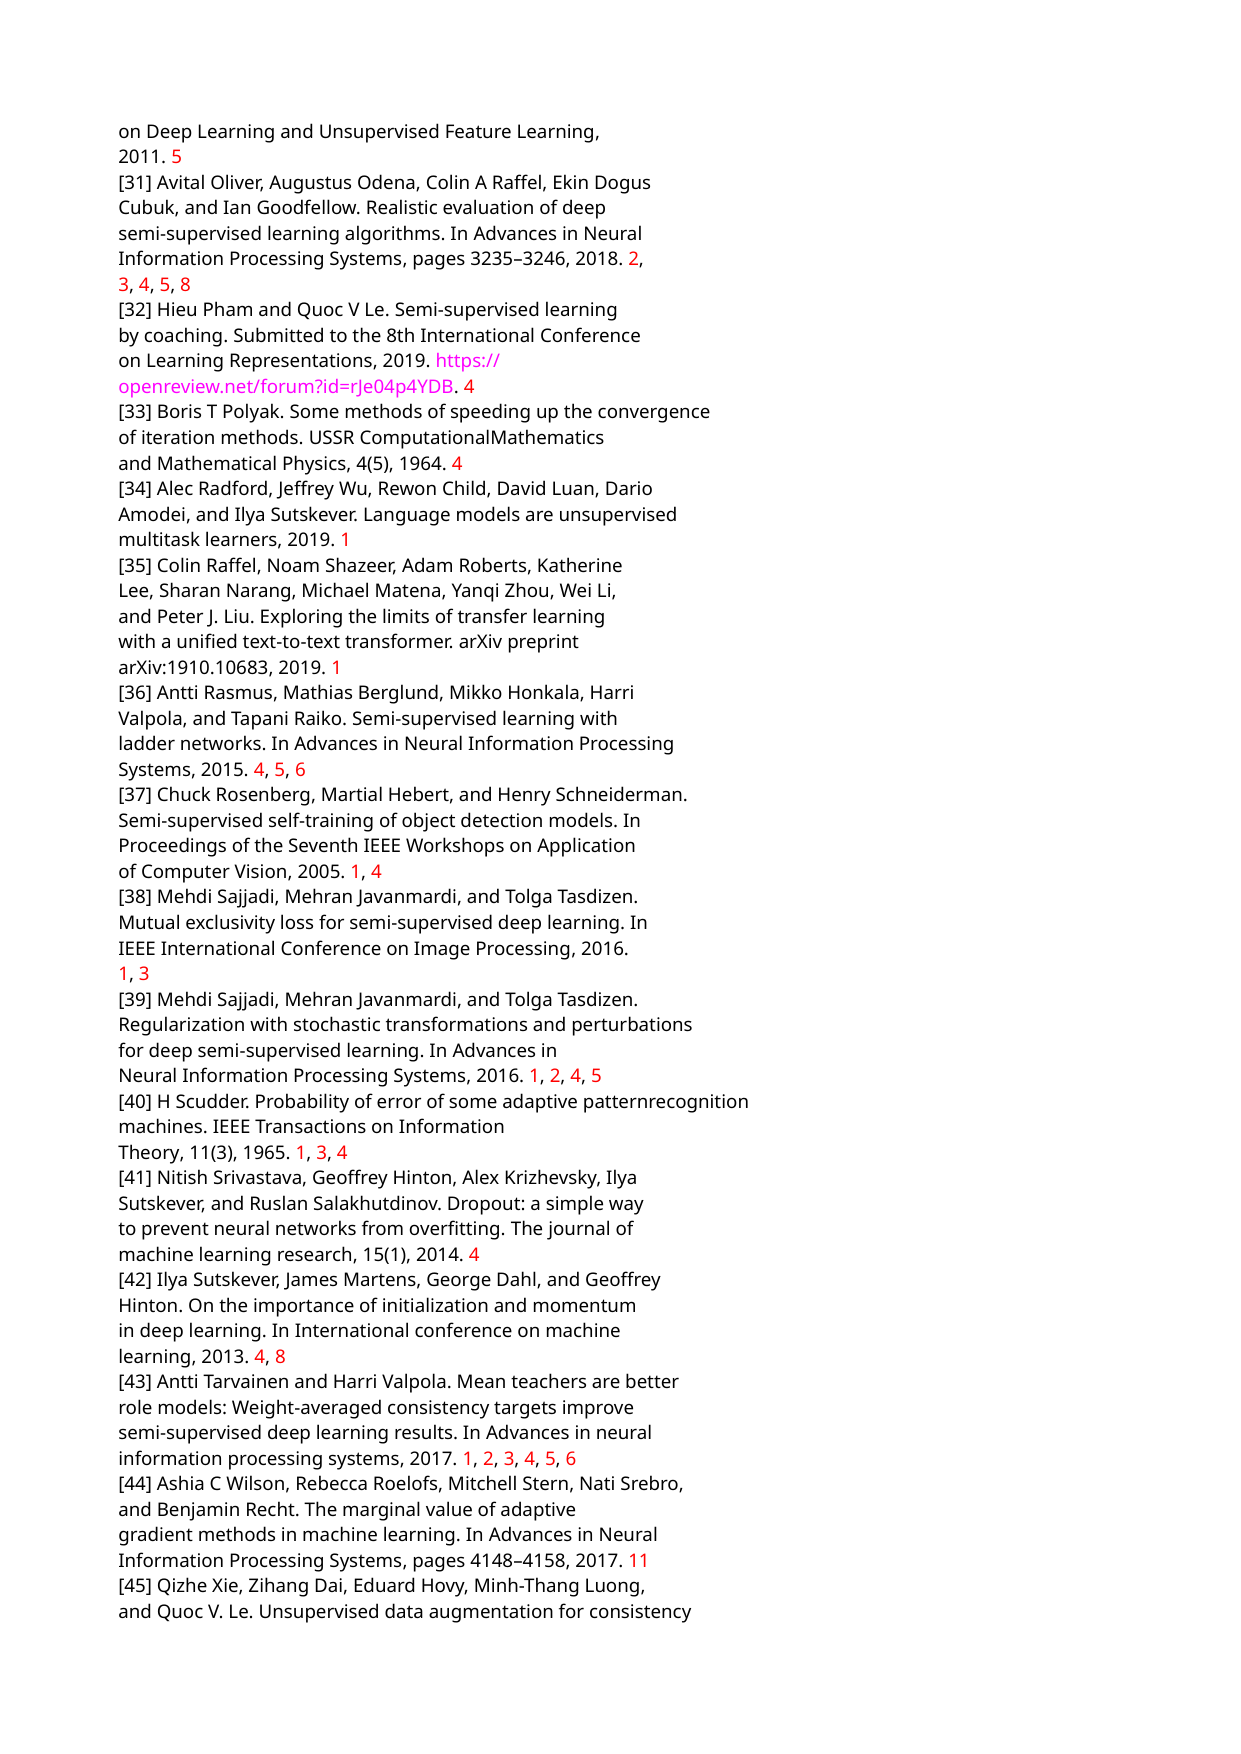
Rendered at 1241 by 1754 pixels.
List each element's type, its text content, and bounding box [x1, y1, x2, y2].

text and Benjamin Recht. The marginal value of adaptive [118, 1496, 1122, 1522]
text Proceedings of the Seventh IEEE Workshops on Application [118, 833, 1122, 858]
text Theory, 11(3), 1965. 1, 3, 4 [118, 1139, 1122, 1164]
text 2011. 5 [118, 144, 1122, 169]
text on Learning Representations, 2019. https:// [118, 348, 1122, 373]
text [33] Boris T Polyak. Some methods of speeding up the convergence [118, 399, 1122, 424]
text Hinton. On the importance of initialization and momentum [118, 1292, 1122, 1318]
text of iteration methods. USSR ComputationalMathematics [118, 424, 1122, 450]
text [36] Antti Rasmus, Mathias Berglund, Mikko Honkala, Harri [118, 679, 1122, 705]
text Information Processing Systems, pages 3235–3246, 2018. 2, [118, 246, 1122, 271]
text machines. IEEE Transactions on Information [118, 1113, 1122, 1139]
text [44] Ashia C Wilson, Rebecca Roelofs, Mitchell Stern, Nati Srebro, [118, 1471, 1122, 1496]
text openreview.net/forum?id=rJe04p4YDB. 4 [118, 373, 1122, 399]
text IEEE International Conference on Image Processing, 2016. [118, 935, 1122, 960]
text [37] Chuck Rosenberg, Martial Hebert, and Henry Schneiderman. [118, 782, 1122, 807]
text with a unified text-to-text transformer. arXiv preprint [118, 628, 1122, 654]
text Systems, 2015. 4, 5, 6 [118, 756, 1122, 782]
text 1, 3 [118, 960, 1122, 986]
text arXiv:1910.10683, 2019. 1 [118, 654, 1122, 679]
text Semi-supervised self-training of object detection models. In [118, 807, 1122, 833]
text in deep learning. In International conference on machine [118, 1318, 1122, 1343]
text [39] Mehdi Sajjadi, Mehran Javanmardi, and Tolga Tasdizen. [118, 986, 1122, 1011]
text [34] Alec Radford, Jeffrey Wu, Rewon Child, David Luan, Dario [118, 475, 1122, 501]
text Information Processing Systems, pages 4148–4158, 2017. 11 [118, 1547, 1122, 1573]
text on Deep Learning and Unsupervised Feature Learning, [118, 118, 1122, 144]
text ladder networks. In Advances in Neural Information Processing [118, 731, 1122, 756]
text Neural Information Processing Systems, 2016. 1, 2, 4, 5 [118, 1062, 1122, 1088]
text Regularization with stochastic transformations and perturbations [118, 1011, 1122, 1037]
text [40] H Scudder. Probability of error of some adaptive patternrecognition [118, 1088, 1122, 1113]
text machine learning research, 15(1), 2014. 4 [118, 1241, 1122, 1267]
text and Quoc V. Le. Unsupervised data augmentation for consistency [118, 1598, 1122, 1624]
text Sutskever, and Ruslan Salakhutdinov. Dropout: a simple way [118, 1190, 1122, 1216]
text [42] Ilya Sutskever, James Martens, George Dahl, and Geoffrey [118, 1267, 1122, 1292]
text information processing systems, 2017. 1, 2, 3, 4, 5, 6 [118, 1445, 1122, 1471]
text [41] Nitish Srivastava, Geoffrey Hinton, Alex Krizhevsky, Ilya [118, 1164, 1122, 1190]
text [43] Antti Tarvainen and Harri Valpola. Mean teachers are better [118, 1369, 1122, 1394]
text [45] Qizhe Xie, Zihang Dai, Eduard Hovy, Minh-Thang Luong, [118, 1573, 1122, 1598]
text Amodei, and Ilya Sutskever. Language models are unsupervised [118, 501, 1122, 526]
text Lee, Sharan Narang, Michael Matena, Yanqi Zhou, Wei Li, [118, 577, 1122, 603]
text Mutual exclusivity loss for semi-supervised deep learning. In [118, 909, 1122, 935]
text learning, 2013. 4, 8 [118, 1343, 1122, 1369]
text [38] Mehdi Sajjadi, Mehran Javanmardi, and Tolga Tasdizen. [118, 884, 1122, 909]
text [32] Hieu Pham and Quoc V Le. Semi-supervised learning [118, 297, 1122, 322]
text of Computer Vision, 2005. 1, 4 [118, 858, 1122, 884]
text [35] Colin Raffel, Noam Shazeer, Adam Roberts, Katherine [118, 552, 1122, 577]
text and Peter J. Liu. Exploring the limits of transfer learning [118, 603, 1122, 628]
text semi-supervised learning algorithms. In Advances in Neural [118, 220, 1122, 246]
text to prevent neural networks from overfitting. The journal of [118, 1216, 1122, 1241]
text role models: Weight-averaged consistency targets improve [118, 1394, 1122, 1420]
text by coaching. Submitted to the 8th International Conference [118, 322, 1122, 348]
text for deep semi-supervised learning. In Advances in [118, 1037, 1122, 1062]
text Valpola, and Tapani Raiko. Semi-supervised learning with [118, 705, 1122, 731]
text [31] Avital Oliver, Augustus Odena, Colin A Raffel, Ekin Dogus [118, 169, 1122, 195]
text gradient methods in machine learning. In Advances in Neural [118, 1522, 1122, 1547]
text and Mathematical Physics, 4(5), 1964. 4 [118, 450, 1122, 475]
text semi-supervised deep learning results. In Advances in neural [118, 1420, 1122, 1445]
text 3, 4, 5, 8 [118, 271, 1122, 297]
text Cubuk, and Ian Goodfellow. Realistic evaluation of deep [118, 195, 1122, 220]
text multitask learners, 2019. 1 [118, 526, 1122, 552]
